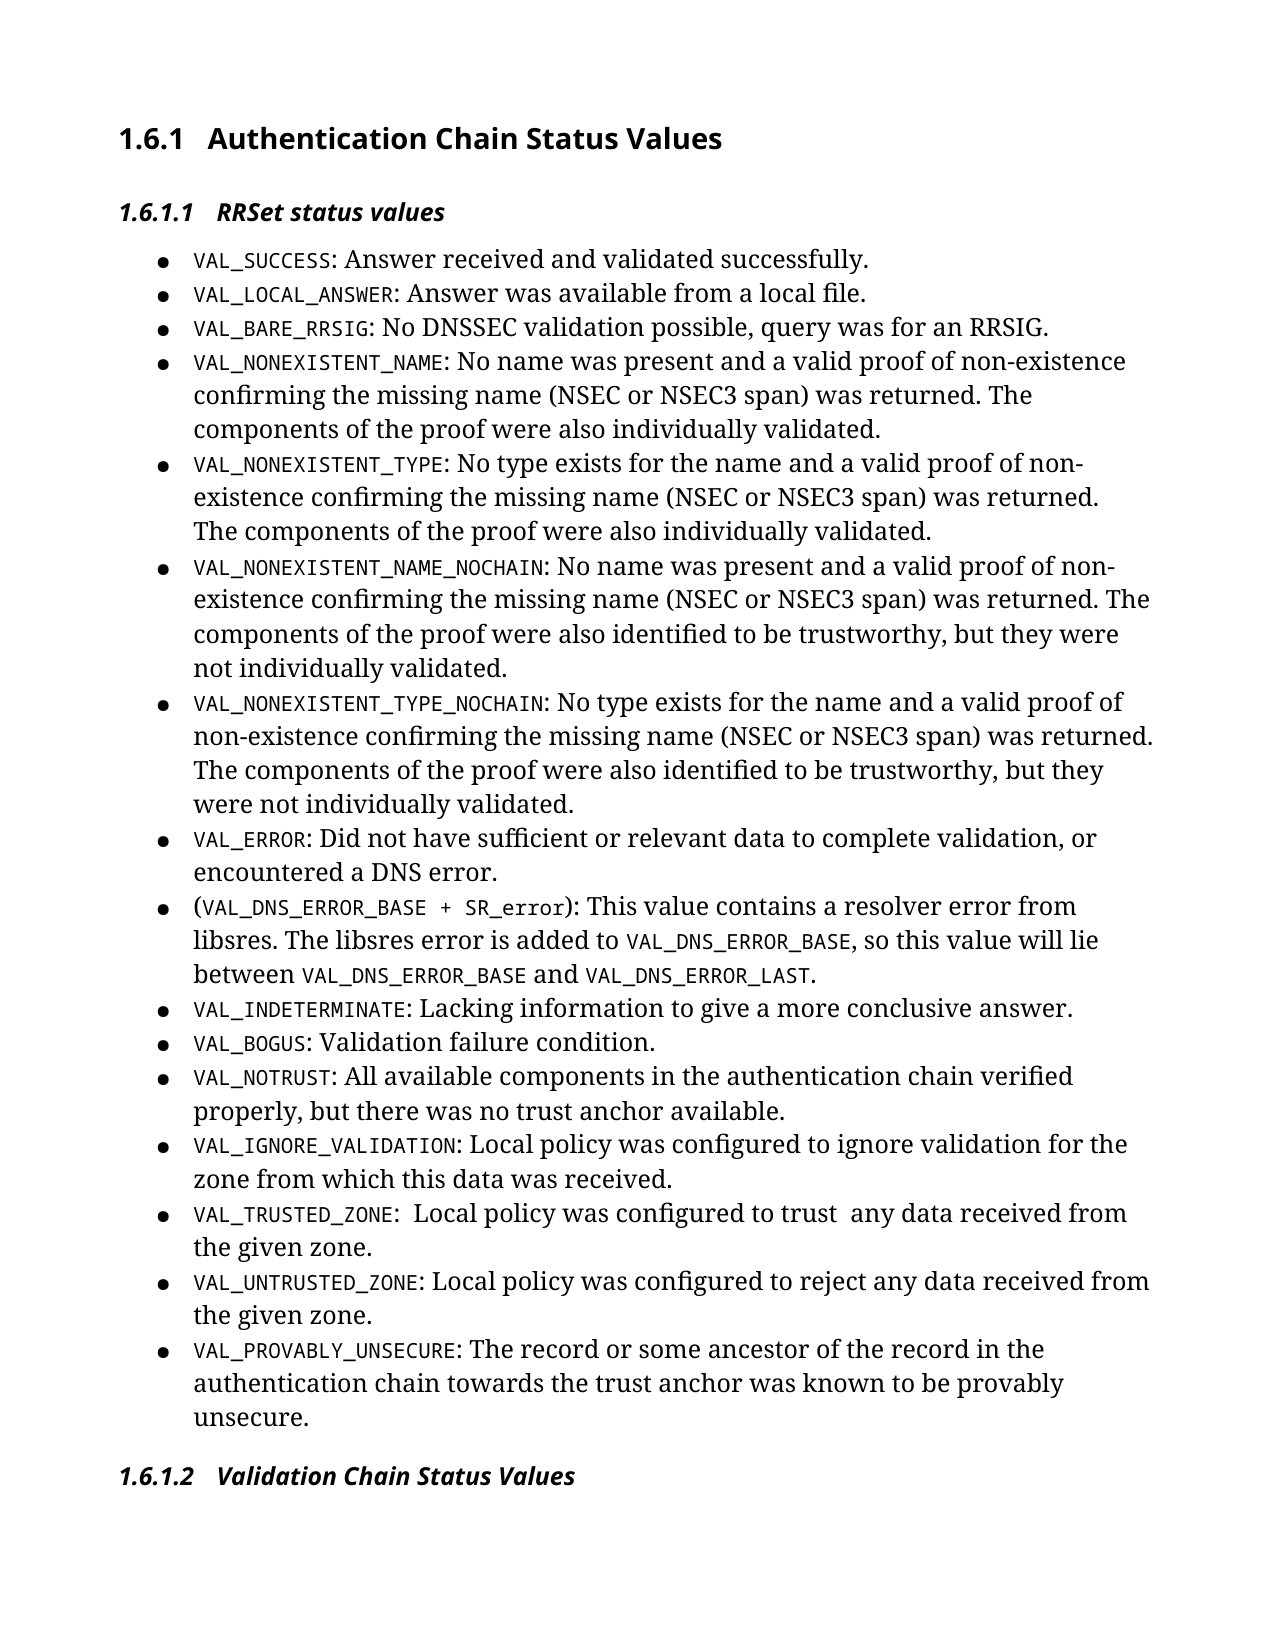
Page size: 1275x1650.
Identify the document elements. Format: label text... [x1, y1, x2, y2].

list VAL_NONEXISTENT_TYPE: No type exists for the name and a valid proof of non-existence confirming the missing name (NSEC or NSEC3 span) was returned. The components of the proof were also individually validated. [156, 446, 1157, 548]
list VAL_BARE_RRSIG: No DNSSEC validation possible, query was for an RRSIG. [156, 310, 1157, 344]
list VAL_NONEXISTENT_TYPE_NOCHAIN: No type exists for the name and a valid proof of non-existence confirming the missing name (NSEC or NSEC3 span) was returned. The components of the proof were also identified to be trustworthy, but they were not individually validated. [156, 684, 1157, 821]
list VAL_TRUSTED_ZONE: Local policy was configured to trust any data received from the given zone. [156, 1195, 1157, 1263]
list VAL_PROVABLY_UNSECURE: The record or some ancestor of the record in the authentication chain towards the trust anchor was known to be provably unsecure. [156, 1332, 1157, 1434]
list VAL_IGNORE_VALIDATION: Local policy was configured to ignore validation for the zone from which this data was received. [156, 1127, 1157, 1195]
list VAL_NONEXISTENT_NAME_NOCHAIN: No name was present and a valid proof of non-existence confirming the missing name (NSEC or NSEC3 span) was returned. The components of the proof were also identified to be trustworthy, but they were not individually validated. [156, 548, 1157, 684]
list VAL_ERROR: Did not have sufficient or relevant data to complete validation, or encountered a DNS error. [156, 821, 1157, 889]
subtitle Authentication Chain Status Values [118, 118, 1157, 158]
list (VAL_DNS_ERROR_BASE + SR_error): This value contains a resolver error from libsres. The libsres error is added to VAL_DNS_ERROR_BASE, so this value will lie between VAL_DNS_ERROR_BASE and VAL_DNS_ERROR_LAST. [156, 889, 1157, 991]
subtitle RRSet status values [118, 195, 1157, 229]
list VAL_LOCAL_ANSWER: Answer was available from a local file. [156, 276, 1157, 310]
subtitle Validation Chain Status Values [118, 1459, 1157, 1492]
list VAL_INDETERMINATE: Lacking information to give a more conclusive answer. [156, 991, 1157, 1025]
list VAL_UNTRUSTED_ZONE: Local policy was configured to reject any data received from the given zone. [156, 1263, 1157, 1332]
list VAL_SUCCESS: Answer received and validated successfully. [156, 242, 1157, 276]
list VAL_NONEXISTENT_NAME: No name was present and a valid proof of non-existence confirming the missing name (NSEC or NSEC3 span) was returned. The components of the proof were also individually validated. [156, 344, 1157, 446]
list VAL_NOTRUST: All available components in the authentication chain verified properly, but there was no trust anchor available. [156, 1059, 1157, 1127]
list VAL_BOGUS: Validation failure condition. [156, 1025, 1157, 1059]
